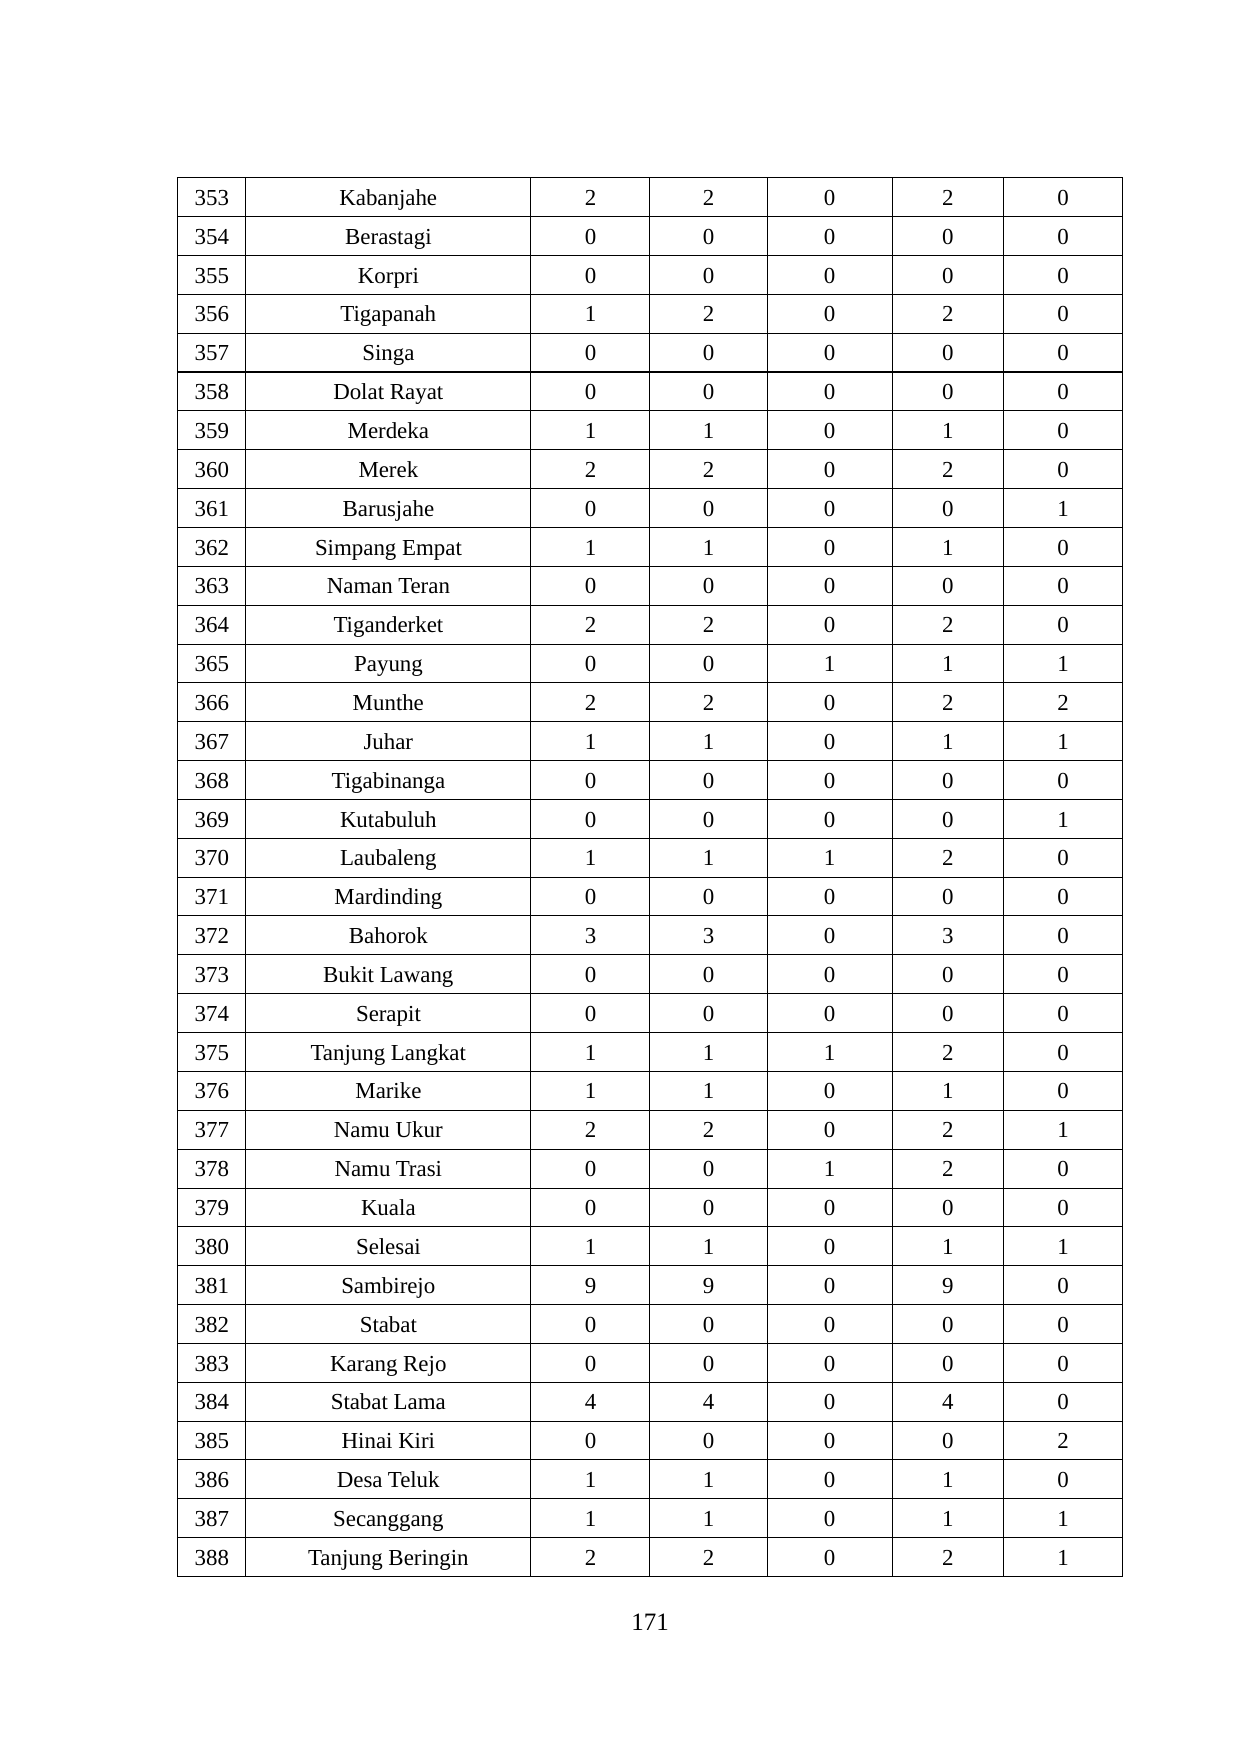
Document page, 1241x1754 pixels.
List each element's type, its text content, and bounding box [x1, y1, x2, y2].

table_cell 0 [893, 256, 1003, 294]
table_cell 0 [768, 994, 892, 1032]
table_cell 0 [768, 217, 892, 255]
table_cell 381 [178, 1266, 245, 1304]
table_cell 1 [1004, 645, 1122, 682]
table_cell 0 [531, 217, 649, 255]
table_cell 0 [768, 528, 892, 566]
table_cell Tigabinanga [246, 761, 530, 799]
table_cell 0 [768, 334, 892, 371]
table_cell 0 [768, 1422, 892, 1459]
table_cell 9 [650, 1266, 767, 1304]
table_cell 1 [893, 411, 1003, 449]
table_cell 0 [531, 1150, 649, 1187]
table_cell 1 [650, 528, 767, 566]
table_cell 0 [893, 334, 1003, 371]
table_cell 0 [893, 955, 1003, 993]
table_cell 2 [531, 1111, 649, 1148]
table_cell 385 [178, 1422, 245, 1459]
table_cell Dolat Rayat [246, 373, 530, 410]
table_cell Laubaleng [246, 839, 530, 877]
table_cell Namu Ukur [246, 1111, 530, 1148]
table_cell 0 [768, 1383, 892, 1421]
table_cell 0 [768, 373, 892, 410]
table_cell 368 [178, 761, 245, 799]
table_cell 1 [1004, 1111, 1122, 1148]
table_cell 0 [531, 373, 649, 410]
table_cell 0 [531, 878, 649, 915]
table_cell 1 [893, 1072, 1003, 1110]
table_cell 0 [650, 489, 767, 527]
table_cell 1 [531, 839, 649, 877]
table_cell 355 [178, 256, 245, 294]
table_cell 0 [650, 373, 767, 410]
table_cell 0 [893, 217, 1003, 255]
table_cell 1 [768, 645, 892, 682]
table_cell 2 [531, 450, 649, 488]
table_cell 1 [893, 722, 1003, 760]
table_cell 0 [1004, 373, 1122, 410]
table_cell 2 [893, 839, 1003, 877]
table_cell 361 [178, 489, 245, 527]
table_cell 0 [768, 800, 892, 838]
table_cell 1 [1004, 722, 1122, 760]
table_cell 0 [768, 1189, 892, 1226]
table_cell 0 [650, 761, 767, 799]
table_cell 0 [768, 489, 892, 527]
table_cell 0 [1004, 567, 1122, 604]
table_cell 1 [893, 1499, 1003, 1537]
table_cell Singa [246, 334, 530, 371]
table_cell 0 [1004, 295, 1122, 333]
table_cell 4 [531, 1383, 649, 1421]
table_cell 360 [178, 450, 245, 488]
table_cell Merdeka [246, 411, 530, 449]
table_cell 0 [768, 1227, 892, 1265]
table_cell 2 [893, 1111, 1003, 1148]
table_cell 2 [893, 1150, 1003, 1187]
table_cell 2 [531, 606, 649, 643]
table_cell Simpang Empat [246, 528, 530, 566]
table_cell 0 [768, 295, 892, 333]
table_cell 386 [178, 1460, 245, 1498]
table_cell Korpri [246, 256, 530, 294]
table_cell 365 [178, 645, 245, 682]
table_cell 356 [178, 295, 245, 333]
table_cell 1 [531, 1033, 649, 1071]
table_cell Payung [246, 645, 530, 682]
table_cell Namu Trasi [246, 1150, 530, 1187]
table_cell 2 [893, 295, 1003, 333]
table_cell Bukit Lawang [246, 955, 530, 993]
table_cell 0 [650, 878, 767, 915]
table_cell 9 [893, 1266, 1003, 1304]
table_cell 0 [768, 683, 892, 721]
table_cell 1 [1004, 489, 1122, 527]
table_cell 0 [1004, 1305, 1122, 1343]
table_cell 0 [893, 1189, 1003, 1226]
table_cell 0 [893, 373, 1003, 410]
table_cell 384 [178, 1383, 245, 1421]
table_cell 382 [178, 1305, 245, 1343]
table_cell Juhar [246, 722, 530, 760]
table_cell Merek [246, 450, 530, 488]
table_cell 0 [893, 800, 1003, 838]
table_cell 2 [650, 178, 767, 216]
table_cell 0 [768, 722, 892, 760]
table_cell 0 [1004, 994, 1122, 1032]
table_cell 0 [650, 994, 767, 1032]
table_cell Naman Teran [246, 567, 530, 604]
table_cell 0 [1004, 334, 1122, 371]
table_cell 1 [768, 1033, 892, 1071]
table_cell 383 [178, 1344, 245, 1382]
table_cell 0 [650, 1150, 767, 1187]
table_cell Mardinding [246, 878, 530, 915]
table_cell 2 [893, 178, 1003, 216]
table_cell 0 [768, 955, 892, 993]
table_cell Hinai Kiri [246, 1422, 530, 1459]
table_cell 0 [893, 567, 1003, 604]
table_cell 1 [531, 722, 649, 760]
table_cell 0 [650, 567, 767, 604]
table_cell 0 [768, 878, 892, 915]
table_cell 0 [1004, 1033, 1122, 1071]
table_cell 0 [768, 567, 892, 604]
table_cell 358 [178, 373, 245, 410]
table_cell 354 [178, 217, 245, 255]
table_cell 2 [650, 450, 767, 488]
table_cell 367 [178, 722, 245, 760]
table_cell 2 [650, 1538, 767, 1576]
table_cell 0 [768, 1305, 892, 1343]
table_cell 378 [178, 1150, 245, 1187]
table_cell 4 [893, 1383, 1003, 1421]
table_cell 1 [1004, 800, 1122, 838]
table_cell 0 [768, 411, 892, 449]
table_cell 1 [531, 528, 649, 566]
table_cell 0 [893, 878, 1003, 915]
table_cell 3 [531, 916, 649, 954]
table_cell 0 [1004, 1189, 1122, 1226]
table_cell 9 [531, 1266, 649, 1304]
table_cell 0 [650, 217, 767, 255]
table_cell 1 [893, 528, 1003, 566]
table_cell 0 [1004, 761, 1122, 799]
table_cell 0 [1004, 1072, 1122, 1110]
table_cell 1 [531, 295, 649, 333]
table_cell Barusjahe [246, 489, 530, 527]
table_cell 0 [531, 645, 649, 682]
table_cell 0 [1004, 606, 1122, 643]
table_cell Stabat Lama [246, 1383, 530, 1421]
table_cell 363 [178, 567, 245, 604]
table_cell 1 [650, 1499, 767, 1537]
table_cell 0 [1004, 839, 1122, 877]
table_cell Karang Rejo [246, 1344, 530, 1382]
table_cell 0 [768, 1266, 892, 1304]
table_cell 0 [531, 955, 649, 993]
table_cell 1 [531, 1460, 649, 1498]
table_cell Tanjung Beringin [246, 1538, 530, 1576]
table_cell 0 [1004, 1460, 1122, 1498]
table_cell 0 [531, 567, 649, 604]
table_cell 1 [1004, 1538, 1122, 1576]
table_cell 0 [650, 1344, 767, 1382]
table_cell 2 [893, 606, 1003, 643]
table_cell 0 [893, 994, 1003, 1032]
table_cell Desa Teluk [246, 1460, 530, 1498]
table_cell Sambirejo [246, 1266, 530, 1304]
table_cell 0 [650, 256, 767, 294]
table_cell 1 [893, 1227, 1003, 1265]
table_cell 0 [531, 1305, 649, 1343]
table_cell 387 [178, 1499, 245, 1537]
table_cell 366 [178, 683, 245, 721]
table_cell 1 [893, 1460, 1003, 1498]
table_cell 2 [531, 178, 649, 216]
table_cell Marike [246, 1072, 530, 1110]
table_cell 1 [531, 1072, 649, 1110]
table_cell 1 [531, 411, 649, 449]
table_cell 377 [178, 1111, 245, 1148]
table_cell 353 [178, 178, 245, 216]
table_cell 1 [893, 645, 1003, 682]
table_cell 388 [178, 1538, 245, 1576]
table_cell 2 [1004, 683, 1122, 721]
table_cell 359 [178, 411, 245, 449]
table_cell 2 [893, 683, 1003, 721]
table_cell Selesai [246, 1227, 530, 1265]
table_cell 0 [768, 450, 892, 488]
table_cell 0 [531, 256, 649, 294]
table_cell 0 [1004, 1266, 1122, 1304]
table_cell 1 [1004, 1499, 1122, 1537]
table_cell Kutabuluh [246, 800, 530, 838]
table_cell 0 [1004, 217, 1122, 255]
table_cell 371 [178, 878, 245, 915]
table_cell 1 [531, 1499, 649, 1537]
table_cell 0 [1004, 916, 1122, 954]
table_cell 369 [178, 800, 245, 838]
table_cell 0 [893, 1305, 1003, 1343]
table_cell 0 [768, 606, 892, 643]
table_cell 2 [650, 1111, 767, 1148]
table_cell 0 [768, 1072, 892, 1110]
table_cell 0 [531, 489, 649, 527]
table_cell 0 [1004, 178, 1122, 216]
table_cell 380 [178, 1227, 245, 1265]
table_cell 0 [768, 1538, 892, 1576]
table_cell 3 [893, 916, 1003, 954]
table_cell 0 [1004, 450, 1122, 488]
table_cell Secanggang [246, 1499, 530, 1537]
table_cell Tanjung Langkat [246, 1033, 530, 1071]
table_cell 0 [768, 761, 892, 799]
table_cell 1 [1004, 1227, 1122, 1265]
table_cell 370 [178, 839, 245, 877]
table_cell 0 [531, 994, 649, 1032]
table_cell 362 [178, 528, 245, 566]
table_cell 0 [1004, 1150, 1122, 1187]
table_cell 1 [650, 839, 767, 877]
table_cell 0 [1004, 878, 1122, 915]
table_cell 2 [531, 683, 649, 721]
table_cell Tiganderket [246, 606, 530, 643]
table_cell 0 [893, 1344, 1003, 1382]
table_cell 3 [650, 916, 767, 954]
table_cell Berastagi [246, 217, 530, 255]
table_cell 0 [768, 256, 892, 294]
table_cell 374 [178, 994, 245, 1032]
table_cell 2 [531, 1538, 649, 1576]
table_cell 0 [650, 645, 767, 682]
table_cell 2 [893, 1033, 1003, 1071]
table_cell 376 [178, 1072, 245, 1110]
table_cell 1 [650, 1033, 767, 1071]
table_cell 1 [650, 722, 767, 760]
table_cell 0 [650, 334, 767, 371]
table_cell 2 [893, 450, 1003, 488]
table_cell 2 [650, 606, 767, 643]
table_cell 0 [768, 1460, 892, 1498]
table_cell Bahorok [246, 916, 530, 954]
table_cell 0 [768, 1499, 892, 1537]
table_cell 0 [893, 1422, 1003, 1459]
table_cell Tigapanah [246, 295, 530, 333]
table_cell 0 [1004, 955, 1122, 993]
table_cell 4 [650, 1383, 767, 1421]
table_cell 0 [650, 955, 767, 993]
table_cell 0 [768, 1344, 892, 1382]
table_cell 0 [1004, 1344, 1122, 1382]
table_cell 2 [650, 683, 767, 721]
table_cell 373 [178, 955, 245, 993]
table_cell 379 [178, 1189, 245, 1226]
table_cell 1 [531, 1227, 649, 1265]
table_cell 364 [178, 606, 245, 643]
table_cell 0 [650, 1422, 767, 1459]
table_cell 1 [650, 411, 767, 449]
table_cell 0 [768, 1111, 892, 1148]
table_cell 1 [650, 1460, 767, 1498]
table_cell Kuala [246, 1189, 530, 1226]
table_cell 1 [650, 1072, 767, 1110]
table_cell 2 [893, 1538, 1003, 1576]
table_cell 0 [768, 178, 892, 216]
table_cell 0 [531, 1344, 649, 1382]
table_cell 0 [531, 1422, 649, 1459]
table_cell 375 [178, 1033, 245, 1071]
table_cell Serapit [246, 994, 530, 1032]
table_cell 2 [650, 295, 767, 333]
table_cell 0 [531, 334, 649, 371]
table_cell 0 [768, 916, 892, 954]
table_cell 0 [531, 761, 649, 799]
table_cell 0 [1004, 411, 1122, 449]
table_cell 1 [768, 1150, 892, 1187]
table_cell 357 [178, 334, 245, 371]
table_cell Kabanjahe [246, 178, 530, 216]
table_cell 0 [1004, 1383, 1122, 1421]
table_cell 1 [768, 839, 892, 877]
table_cell Stabat [246, 1305, 530, 1343]
table_cell 0 [1004, 528, 1122, 566]
table_cell 372 [178, 916, 245, 954]
table_cell 0 [650, 1189, 767, 1226]
table_cell 0 [531, 1189, 649, 1226]
table_cell 0 [1004, 256, 1122, 294]
table_cell 0 [893, 761, 1003, 799]
table_cell 1 [650, 1227, 767, 1265]
table_cell 0 [531, 800, 649, 838]
table_cell 2 [1004, 1422, 1122, 1459]
table_cell 0 [650, 800, 767, 838]
table_cell 0 [893, 489, 1003, 527]
table_cell Munthe [246, 683, 530, 721]
table_cell 0 [650, 1305, 767, 1343]
